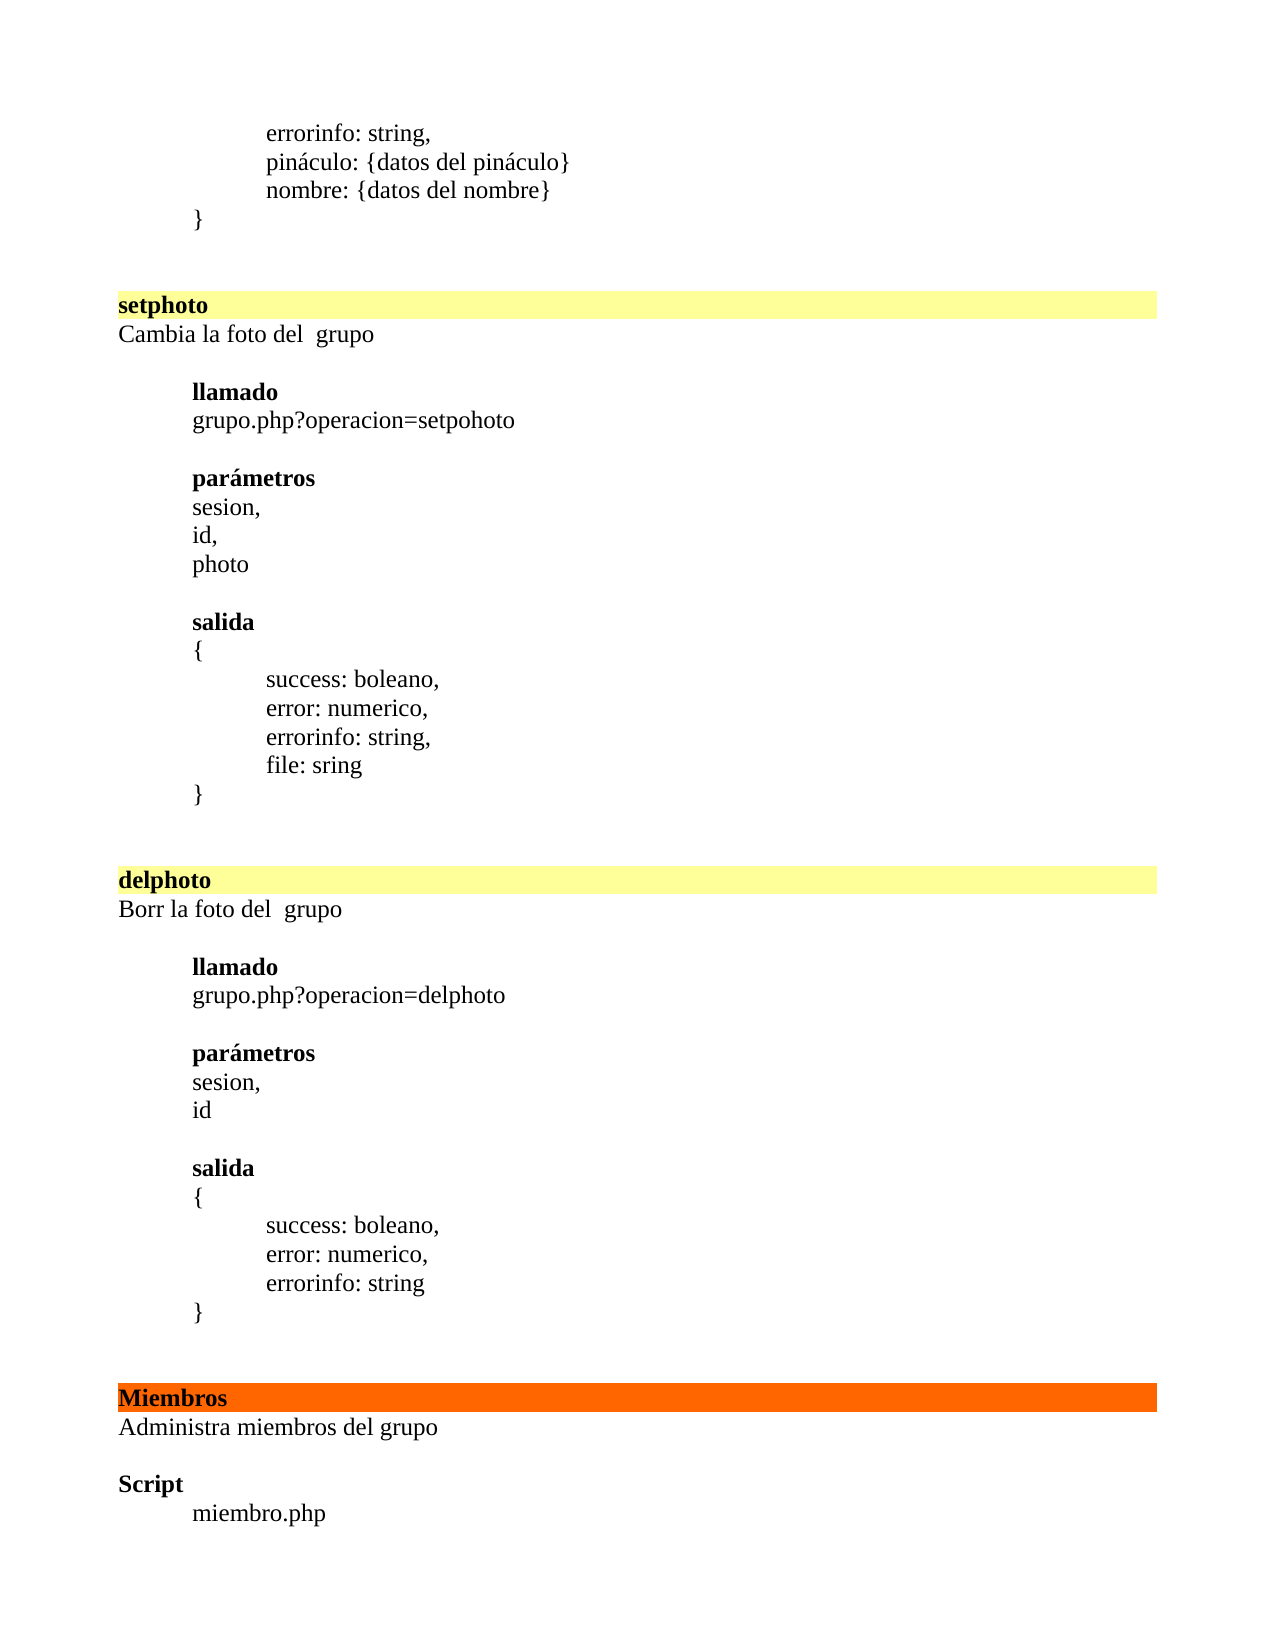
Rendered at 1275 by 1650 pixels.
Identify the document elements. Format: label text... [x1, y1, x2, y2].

text } [192, 1297, 1157, 1326]
text delphoto [118, 866, 1157, 894]
text photo [192, 549, 1157, 578]
text error: numerico, [192, 693, 1157, 722]
text Cambia la foto del grupo [118, 319, 1157, 348]
text } [192, 779, 1157, 808]
text grupo.php?operacion=setpohoto [192, 406, 1157, 434]
text Script [118, 1469, 1157, 1498]
text { [192, 1182, 1157, 1211]
text grupo.php?operacion=delphoto [192, 981, 1157, 1009]
text Administra miembros del grupo [118, 1412, 1157, 1441]
text miembro.php [118, 1498, 1157, 1527]
text success: boleano, [192, 1211, 1157, 1239]
text sesion, [192, 1067, 1157, 1096]
text salida [192, 1153, 1157, 1182]
text parámetros [192, 1038, 1157, 1067]
text setphoto [118, 291, 1157, 319]
text Miembros [118, 1383, 1157, 1412]
text llamado [192, 952, 1157, 981]
text error: numerico, [192, 1239, 1157, 1268]
text id [192, 1096, 1157, 1124]
text pináculo: {datos del pináculo} [192, 147, 1157, 176]
text parámetros [192, 463, 1157, 492]
text errorinfo: string, [192, 118, 1157, 147]
text salida [192, 607, 1157, 636]
text llamado [192, 377, 1157, 406]
text sesion, [192, 492, 1157, 521]
text errorinfo: string, [192, 722, 1157, 751]
text errorinfo: string [192, 1268, 1157, 1297]
text Borr la foto del grupo [118, 894, 1157, 923]
text } [192, 204, 1157, 233]
text success: boleano, [192, 664, 1157, 693]
text file: sring [192, 751, 1157, 779]
text id, [192, 521, 1157, 549]
text { [192, 636, 1157, 664]
text nombre: {datos del nombre} [192, 176, 1157, 204]
